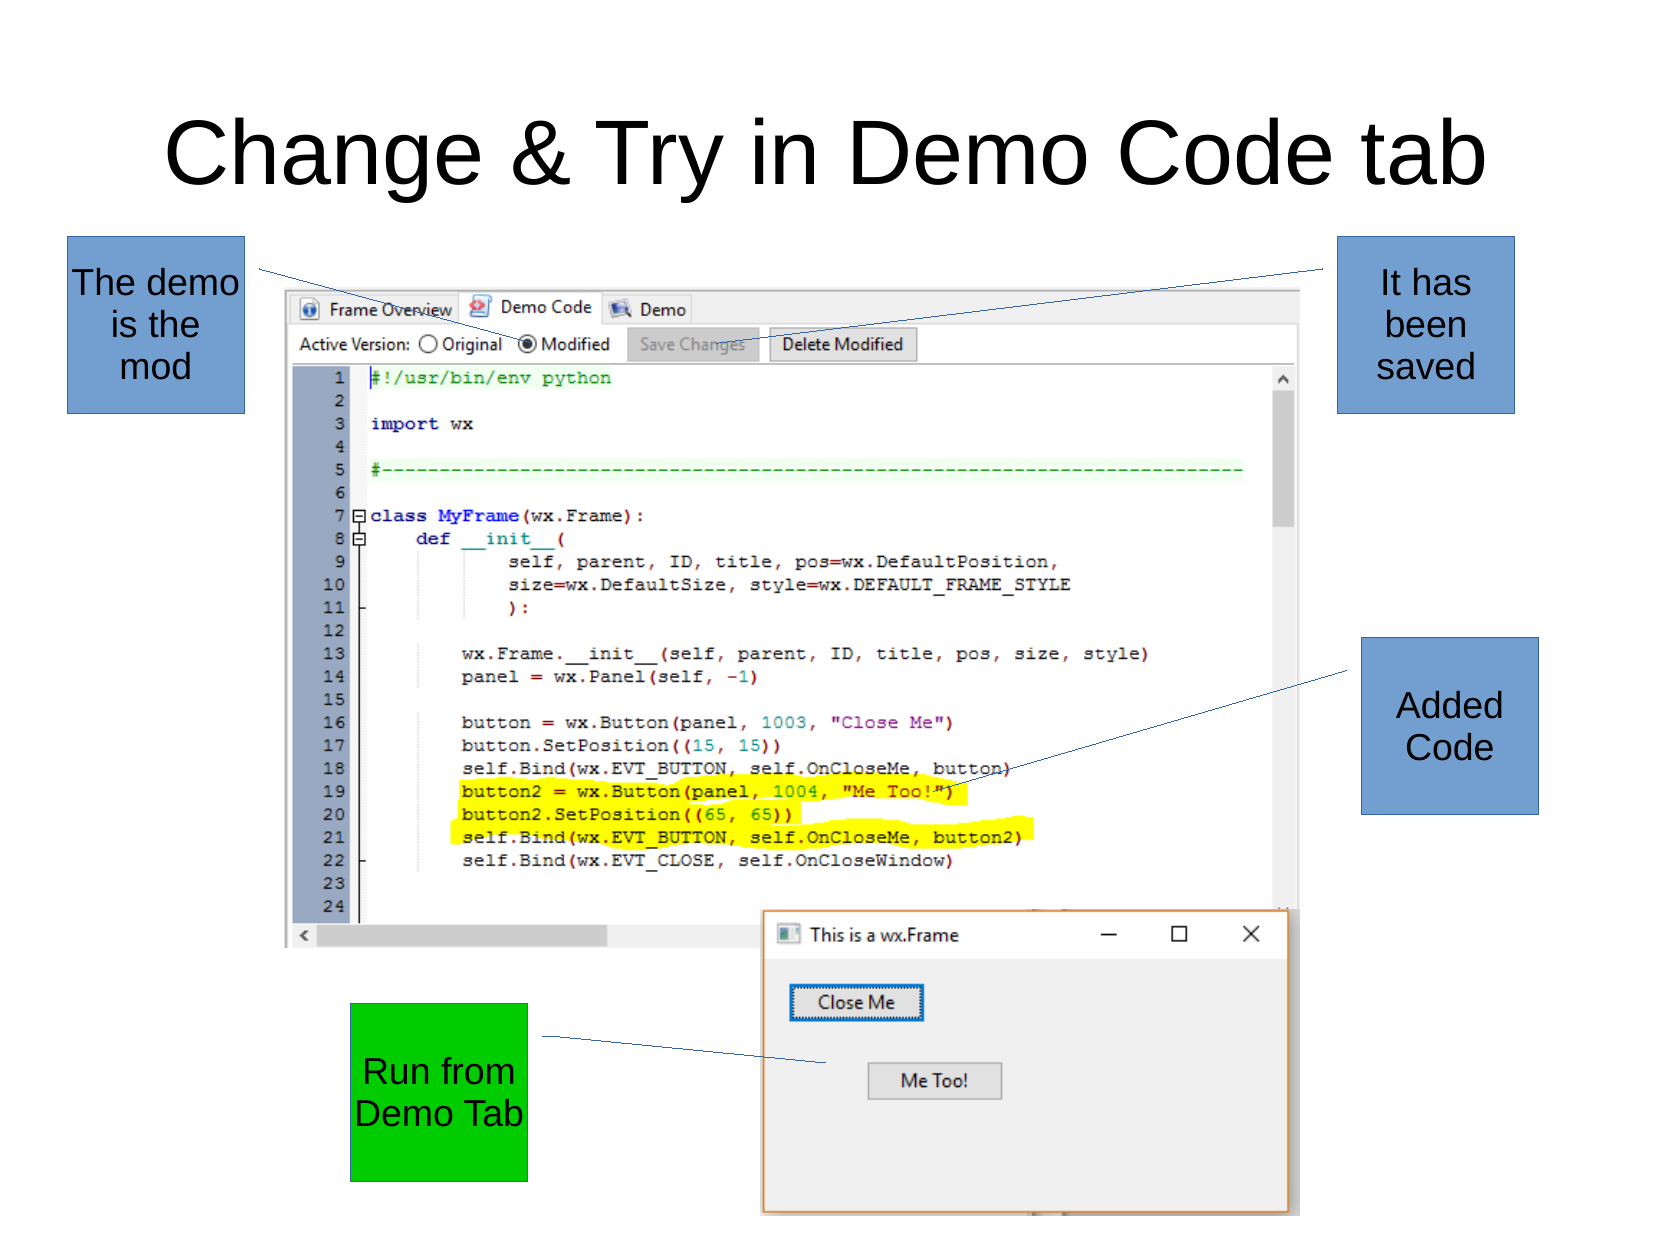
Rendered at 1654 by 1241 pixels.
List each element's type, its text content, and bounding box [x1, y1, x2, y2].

text_box Added Code [1361, 638, 1538, 815]
picture [284, 283, 1300, 1216]
text_box The demo is the mod [67, 236, 244, 413]
title Change & Try in Demo Code tab [82, 49, 1571, 257]
text_box Run from Demo Tab [351, 1004, 528, 1181]
text_box It has been saved [1338, 236, 1515, 413]
